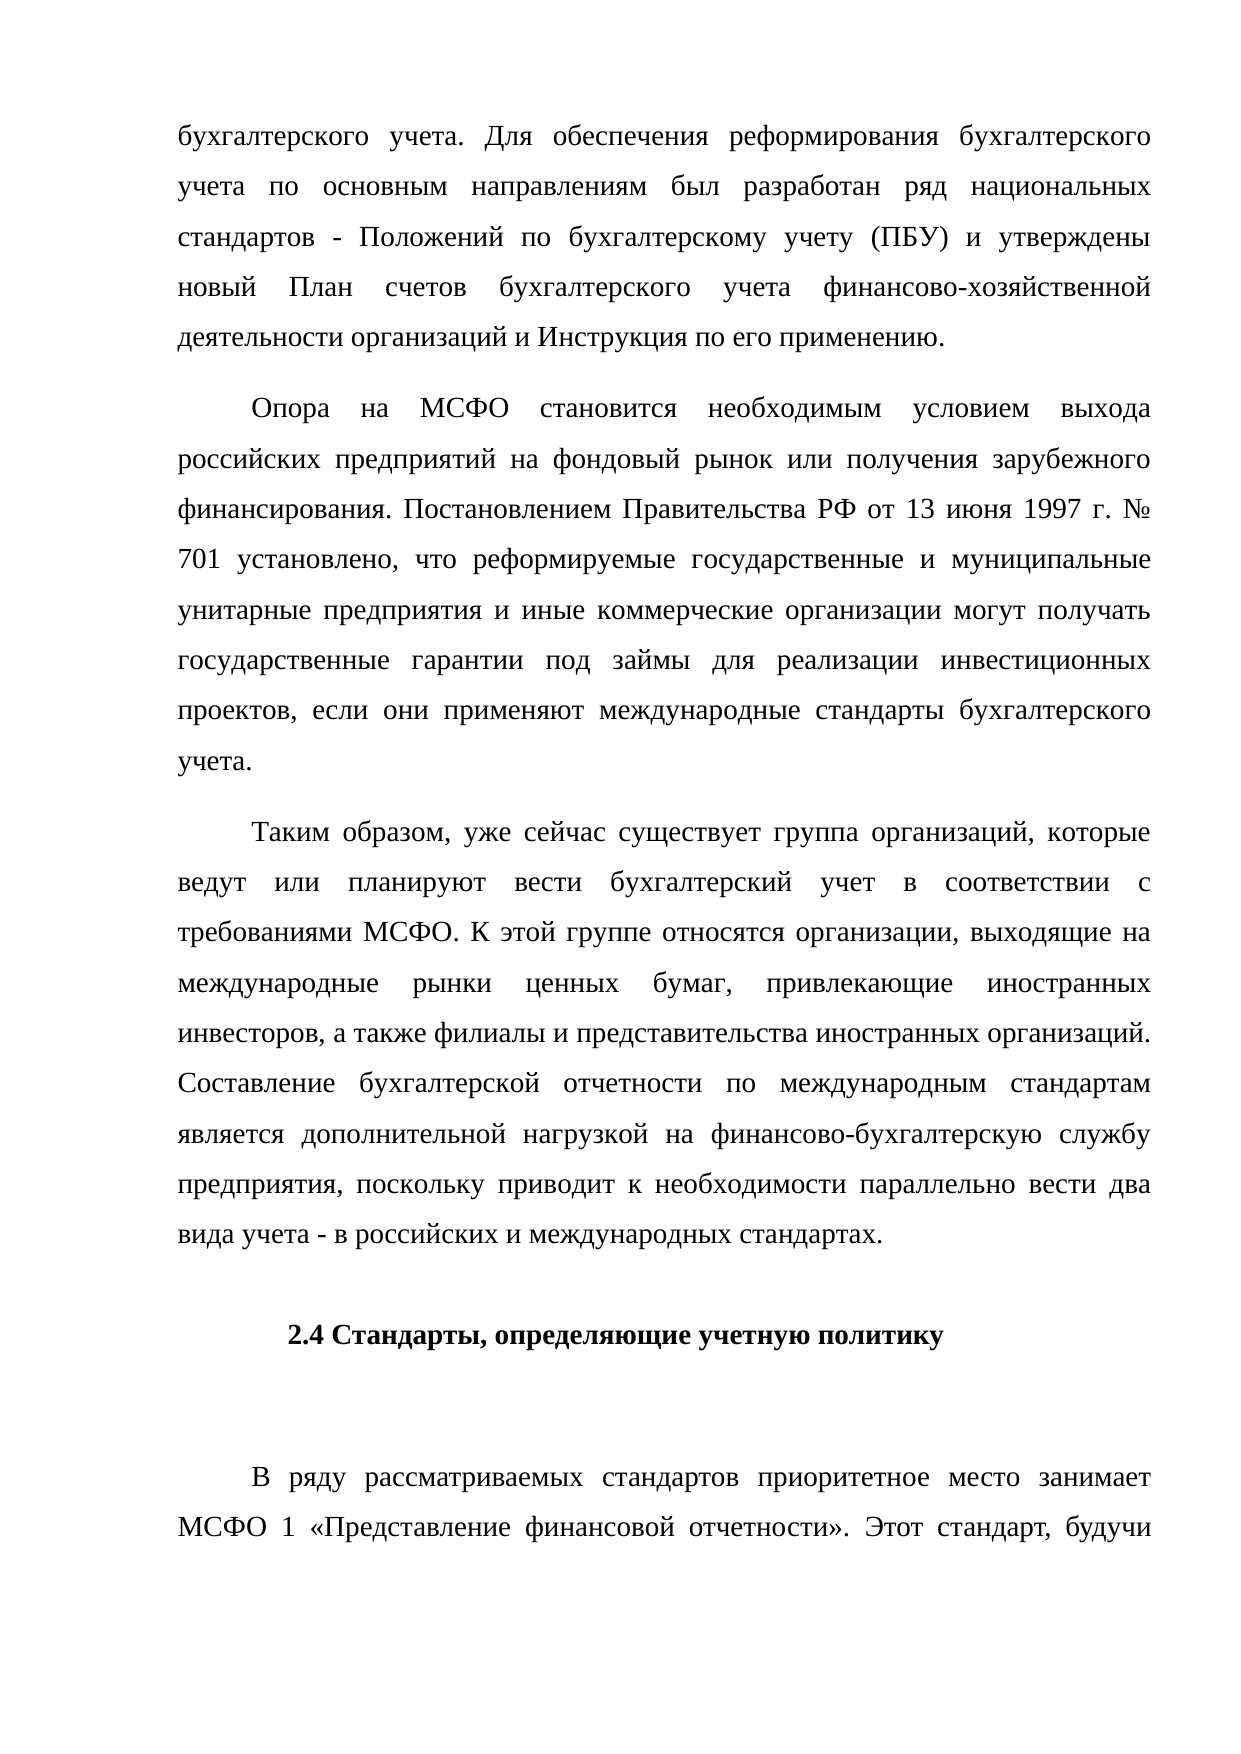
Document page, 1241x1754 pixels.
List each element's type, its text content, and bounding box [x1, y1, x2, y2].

text 2.4 Стандарты, определяющие учетную политику [287, 1317, 1152, 1351]
text Опора на МСФО становится необходимым условием выхода российских предприятий на фондовый рынок или получения зарубежного финансирования. Постановлением Правительства РФ от 13 июня 1997 г. № 701 установлено, что реформируемые государственные и муниципальные унитарные предприятия и иные коммерческие организации могут получать государственные гарантии под займы для реализации инвестиционных проектов, если они применяют международные стандарты бухгалтерского учета. [177, 391, 1152, 776]
text бухгалтерского учета. Для обеспечения реформирования бухгалтерского учета по основным направлениям был разработан ряд национальных стандартов - Положений по бухгалтерскому учету (ПБУ) и утверждены новый План счетов бухгалтерского учета финансово-хозяйственной деятельности организаций и Инструкция по его применению. [177, 118, 1152, 353]
text В ряду рассматриваемых стандартов приоритетное место занимает МСФО 1 «Представление финансовой отчетности». Этот стандарт, будучи [177, 1459, 1152, 1543]
text Таким образом, уже сейчас существует группа организаций, которые ведут или планируют вести бухгалтерский учет в соответствии с требованиями МСФО. К этой группе относятся организации, выходящие на международные рынки ценных бумаг, привлекающие иностранных инвесторов, а также филиалы и представительства иностранных организаций. Составление бухгалтерской отчетности по международным стандартам является дополнительной нагрузкой на финансово-бухгалтерскую службу предприятия, поскольку приводит к необходимости параллельно вести два вида учета - в российских и международных стандартах. [177, 814, 1152, 1250]
